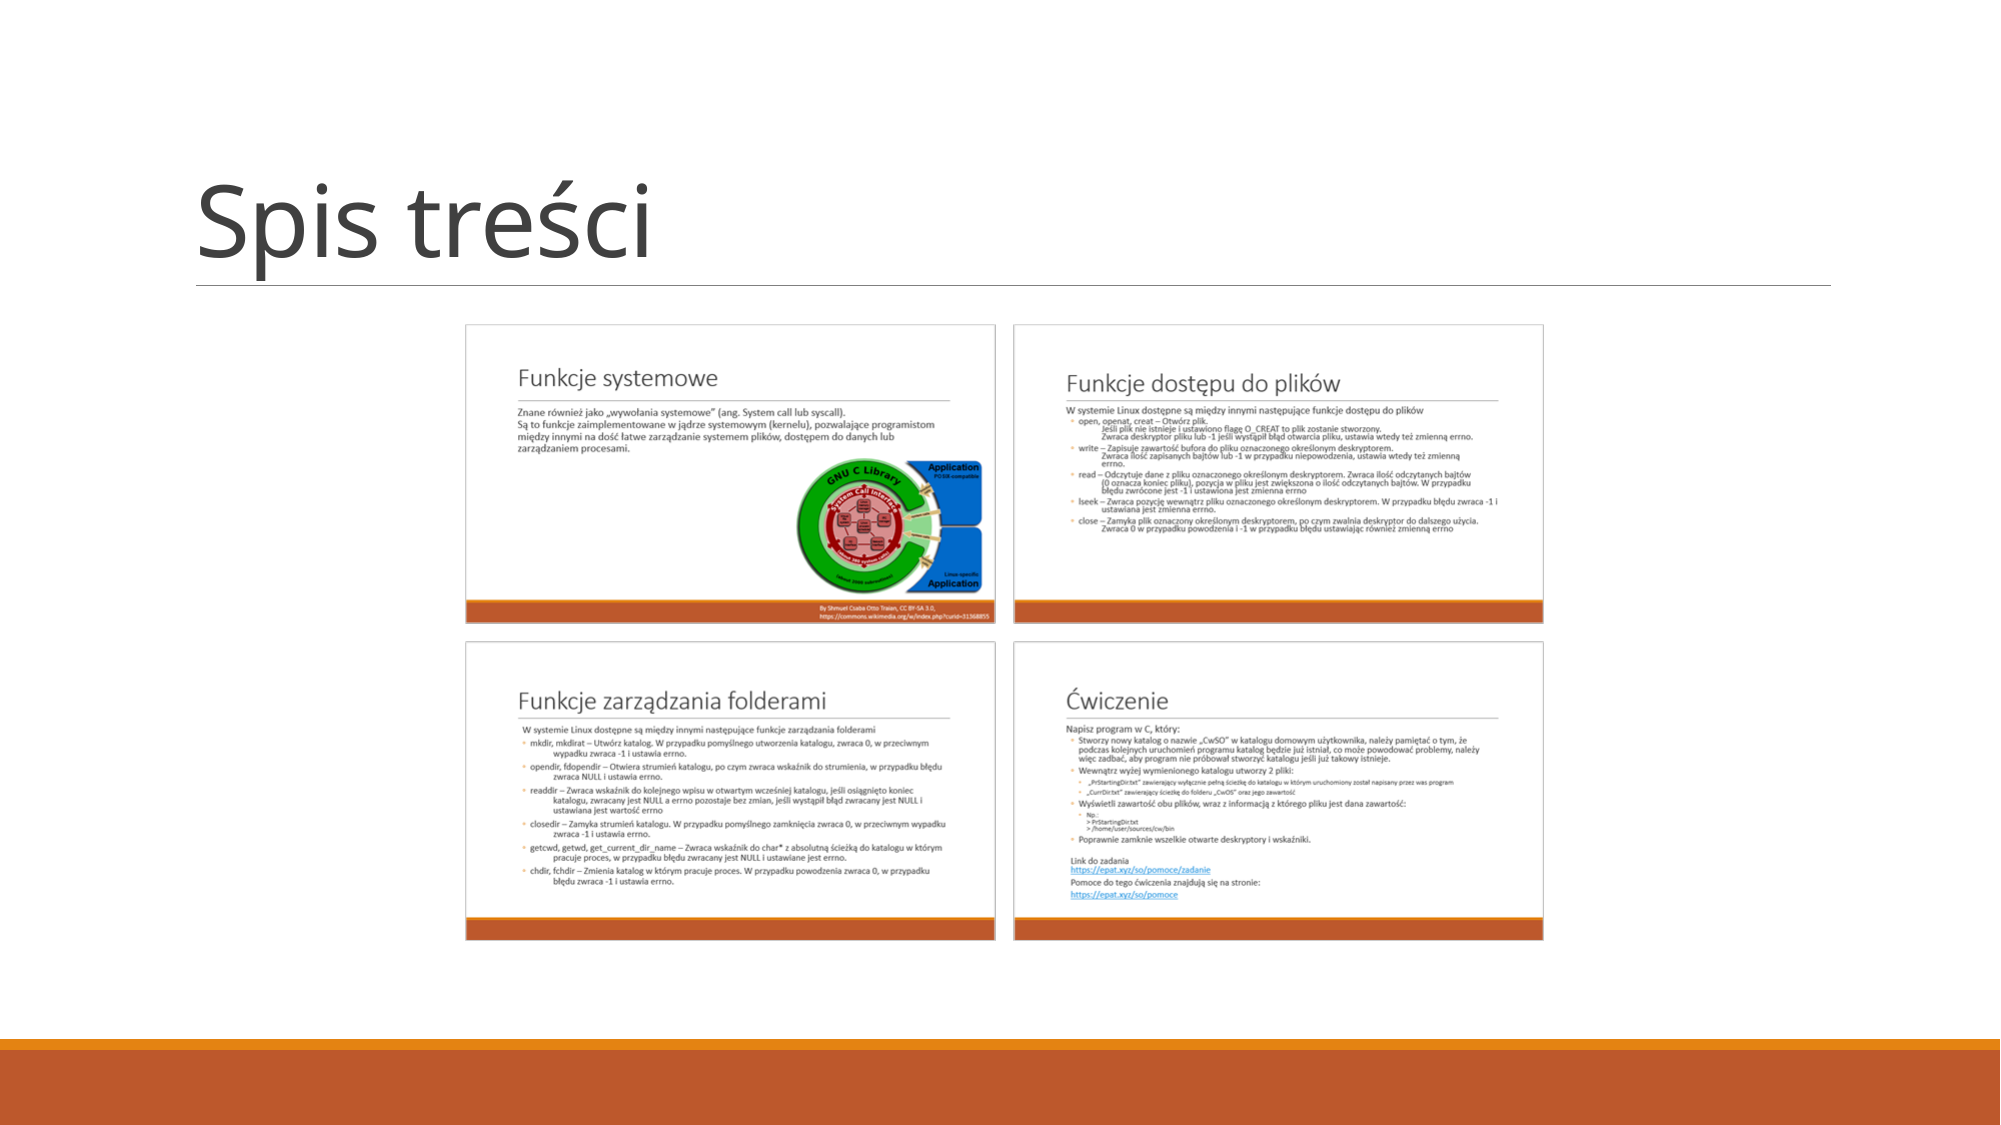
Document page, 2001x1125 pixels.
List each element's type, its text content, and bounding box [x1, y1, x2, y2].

picture [179, 302, 1830, 963]
title Spis treści [180, 47, 1831, 286]
